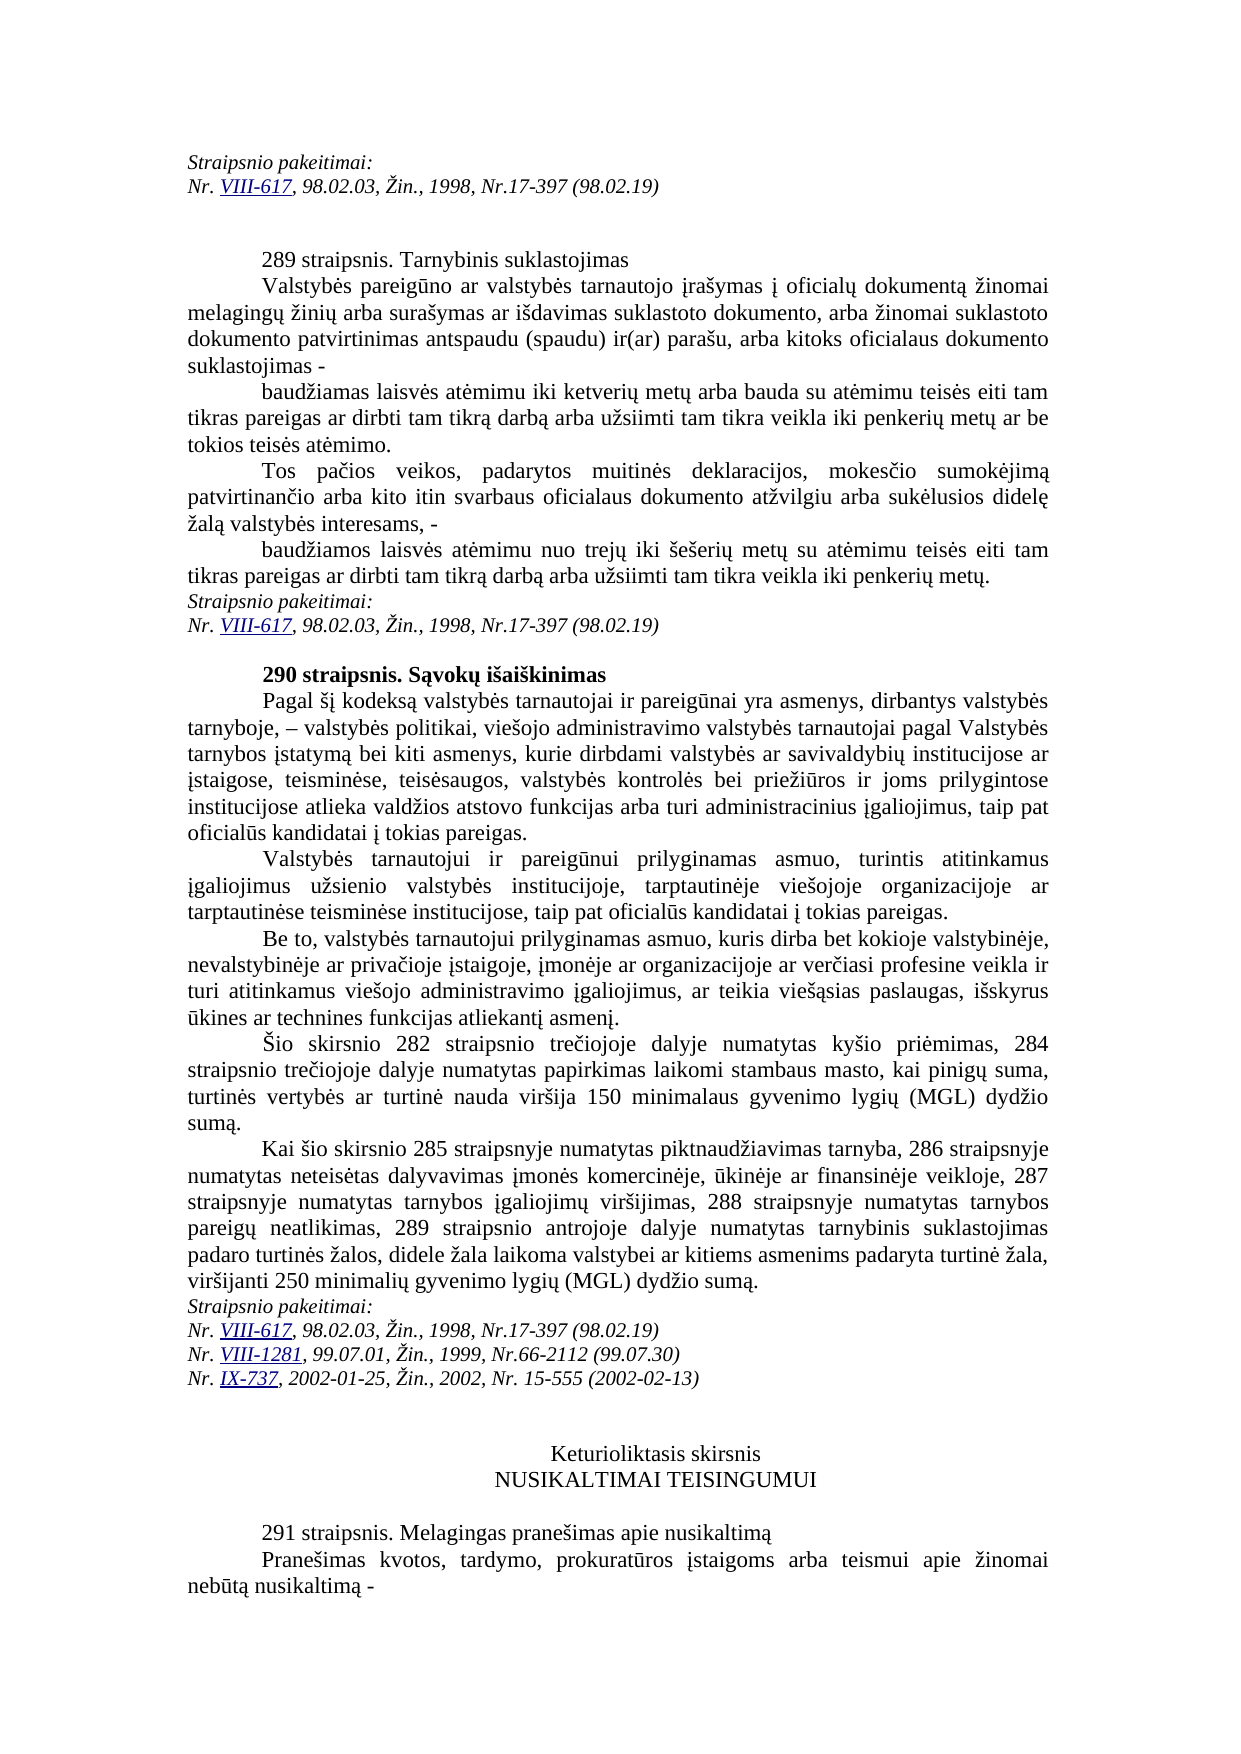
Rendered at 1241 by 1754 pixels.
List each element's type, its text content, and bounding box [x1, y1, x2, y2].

text NUSIKALTIMAI TEISINGUMUI [187, 1467, 1050, 1493]
text Šio skirsnio 282 straipsnio trečiojoje dalyje numatytas kyšio priėmimas, 284 straipsnio trečiojoje dalyje numatytas papirkimas laikomi stambaus masto, kai pinigų suma, turtinės vertybės ar turtinė nauda viršija 150 minimalaus gyvenimo lygių (MGL) dydžio sumą. [187, 1030, 1050, 1135]
text Nr. VIII-617, 98.02.03, Žin., 1998, Nr.17-397 (98.02.19) [187, 613, 1050, 637]
text 289 straipsnis. Tarnybinis suklastojimas [207, 246, 1050, 273]
text Nr. VIII-1281, 99.07.01, Žin., 1999, Nr.66-2112 (99.07.30) [187, 1342, 1050, 1366]
text Valstybės tarnautojui ir pareigūnui prilyginamas asmuo, turintis atitinkamus įgaliojimus užsienio valstybės institucijoje, tarptautinėje viešojoje organizacijoje ar tarptautinėse teisminėse institucijose, taip pat oficialūs kandidatai į tokias pareigas. [187, 846, 1050, 924]
text Nr. VIII-617, 98.02.03, Žin., 1998, Nr.17-397 (98.02.19) [187, 1318, 1050, 1342]
text Kai šio skirsnio 285 straipsnyje numatytas piktnaudžiavimas tarnyba, 286 straipsnyje numatytas neteisėtas dalyvavimas įmonės komercinėje, ūkinėje ar finansinėje veikloje, 287 straipsnyje numatytas tarnybos įgaliojimų viršijimas, 288 straipsnyje numatytas tarnybos pareigų neatlikimas, 289 straipsnio antrojoje dalyje numatytas tarnybinis suklastojimas padaro turtinės žalos, didele žala laikoma valstybei ar kitiems asmenims padaryta turtinė žala, viršijanti 250 minimalių gyvenimo lygių (MGL) dydžio sumą. [187, 1135, 1050, 1293]
text Keturioliktasis skirsnis [187, 1440, 1050, 1467]
text Nr. IX-737, 2002-01-25, Žin., 2002, Nr. 15-555 (2002-02-13) [187, 1366, 1050, 1390]
text 290 straipsnis. Sąvokų išaiškinimas [187, 661, 1050, 687]
text Nr. VIII-617, 98.02.03, Žin., 1998, Nr.17-397 (98.02.19) [187, 174, 1050, 198]
text baudžiamas laisvės atėmimu iki ketverių metų arba bauda su atėmimu teisės eiti tam tikras pareigas ar dirbti tam tikrą darbą arba užsiimti tam tikra veikla iki penkerių metų ar be tokios teisės atėmimo. [187, 378, 1050, 457]
text Pranešimas kvotos, tardymo, prokuratūros įstaigoms arba teismui apie žinomai nebūtą nusikaltimą - [187, 1546, 1050, 1598]
text Tos pačios veikos, padarytos muitinės deklaracijos, mokesčio sumokėjimą patvirtinančio arba kito itin svarbaus oficialaus dokumento atžvilgiu arba sukėlusios didelę žalą valstybės interesams, - [187, 457, 1050, 536]
text Straipsnio pakeitimai: [187, 589, 1050, 613]
text 291 straipsnis. Melagingas pranešimas apie nusikaltimą [187, 1519, 1050, 1546]
text Pagal šį kodeksą valstybės tarnautojai ir pareigūnai yra asmenys, dirbantys valstybės tarnyboje, – valstybės politikai, viešojo administravimo valstybės tarnautojai pagal Valstybės tarnybos įstatymą bei kiti asmenys, kurie dirbdami valstybės ar savivaldybių institucijose ar įstaigose, teisminėse, teisėsaugos, valstybės kontrolės bei priežiūros ir joms prilygintose institucijose atlieka valdžios atstovo funkcijas arba turi administracinius įgaliojimus, taip pat oficialūs kandidatai į tokias pareigas. [187, 687, 1050, 846]
text Valstybės pareigūno ar valstybės tarnautojo įrašymas į oficialų dokumentą žinomai melagingų žinių arba surašymas ar išdavimas suklastoto dokumento, arba žinomai suklastoto dokumento patvirtinimas antspaudu (spaudu) ir(ar) parašu, arba kitoks oficialaus dokumento suklastojimas - [187, 273, 1050, 378]
text Straipsnio pakeitimai: [187, 1293, 1050, 1318]
text Be to, valstybės tarnautojui prilyginamas asmuo, kuris dirba bet kokioje valstybinėje, nevalstybinėje ar privačioje įstaigoje, įmonėje ar organizacijoje ar verčiasi profesine veikla ir turi atitinkamus viešojo administravimo įgaliojimus, ar teikia viešąsias paslaugas, išskyrus ūkines ar technines funkcijas atliekantį asmenį. [187, 924, 1050, 1030]
text Straipsnio pakeitimai: [187, 150, 1050, 174]
text baudžiamos laisvės atėmimu nuo trejų iki šešerių metų su atėmimu teisės eiti tam tikras pareigas ar dirbti tam tikrą darbą arba užsiimti tam tikra veikla iki penkerių metų. [187, 536, 1050, 589]
